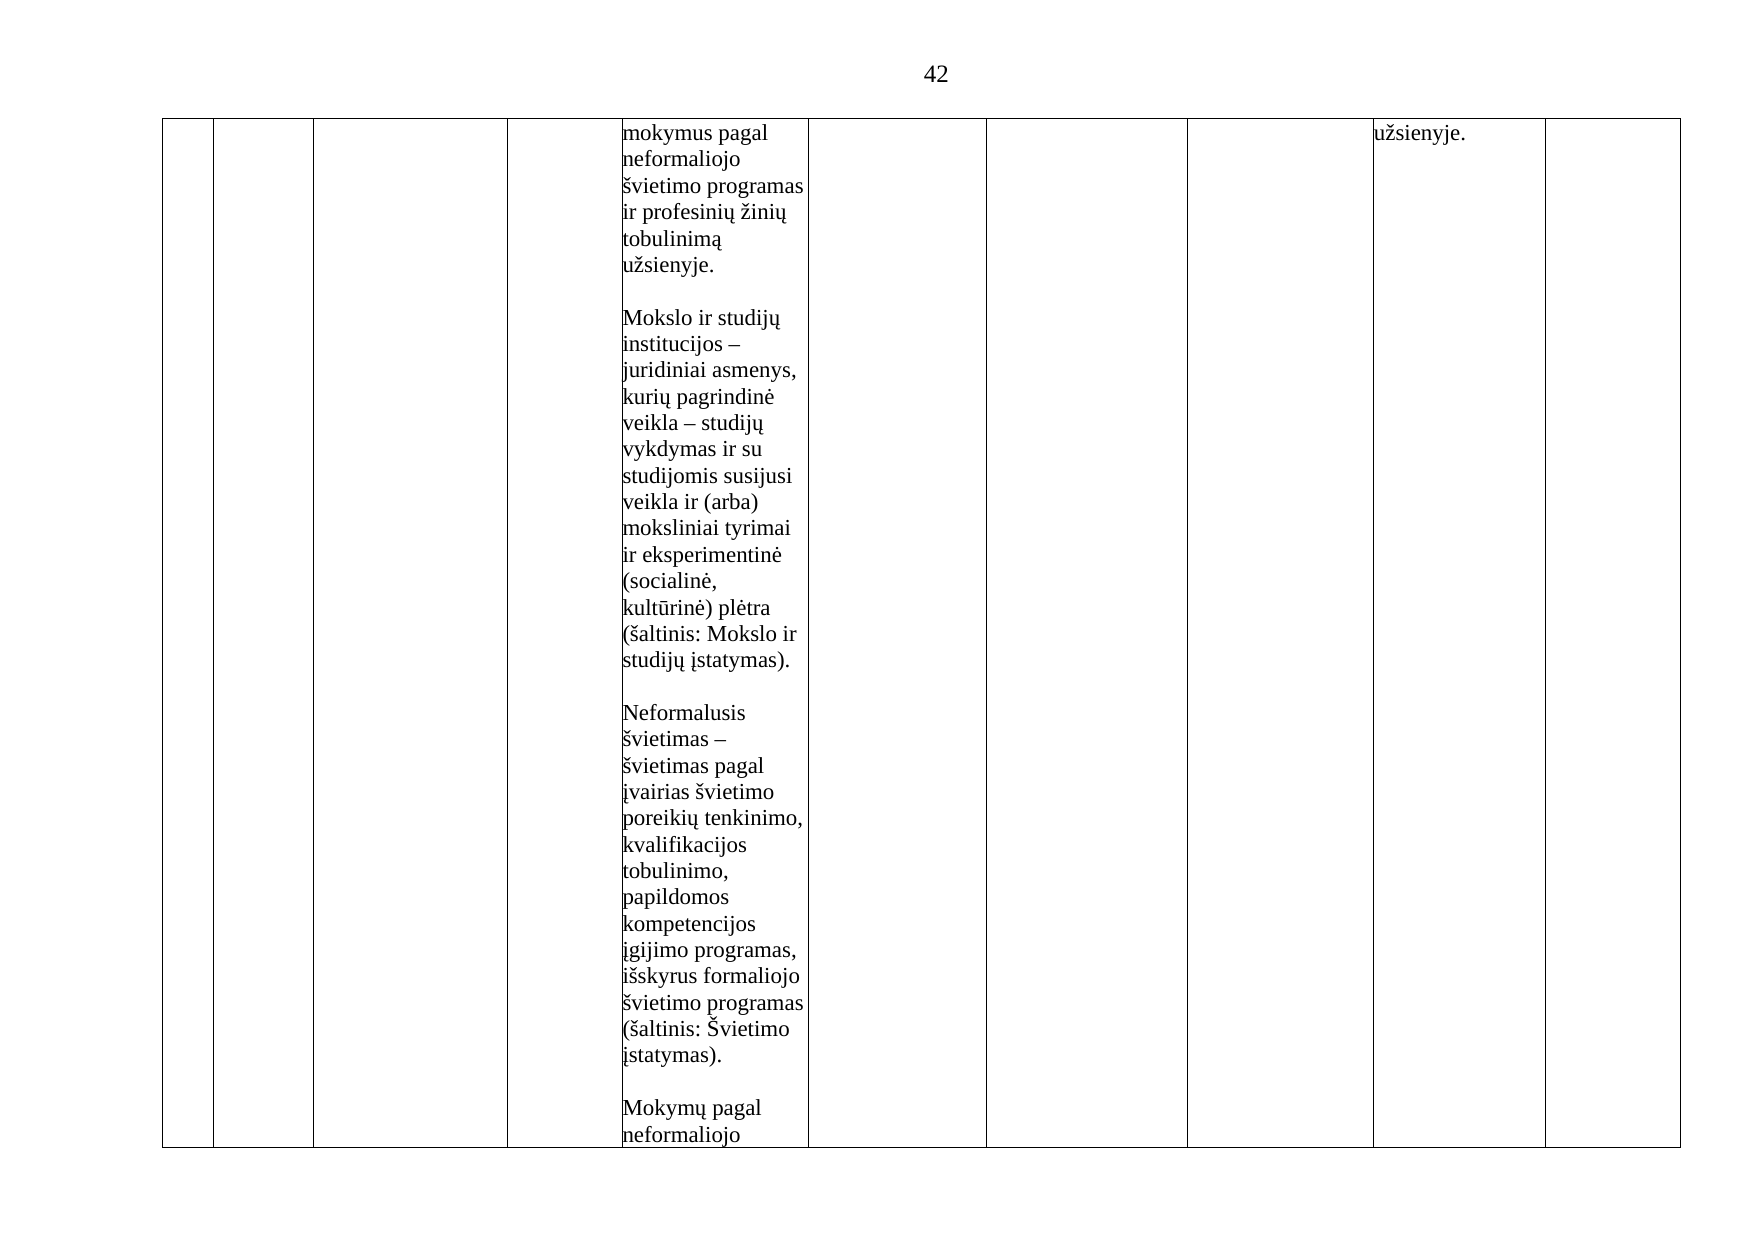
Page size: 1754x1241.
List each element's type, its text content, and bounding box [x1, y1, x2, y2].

table_cell mokymus pagal neformaliojo švietimo programas ir profesinių žinių tobulinimą užsienyje. Mokslo ir studijų institucijos – juridiniai asmenys, kurių pagrindinė veikla – studijų vykdymas ir su studijomis susijusi veikla ir (arba) moksliniai tyrimai ir eksperimentinė (socialinė, kultūrinė) plėtra (šaltinis: Mokslo ir studijų įstatymas). Neformalusis švietimas – švietimas pagal įvairias švietimo poreikių tenkinimo, kvalifikacijos tobulinimo, papildomos kompetencijos įgijimo programas, išskyrus formaliojo švietimo programas (šaltinis: Švietimo įstatymas). Mokymų pagal neformaliojo [623, 119, 808, 1147]
table_cell [809, 119, 986, 1147]
table_cell [1546, 119, 1680, 1147]
table_cell [314, 119, 507, 1147]
table_cell [163, 119, 213, 1147]
table_cell [1188, 119, 1373, 1147]
table_cell užsienyje. [1374, 119, 1545, 1147]
table_cell [987, 119, 1187, 1147]
table_cell [508, 119, 622, 1147]
table_cell [214, 119, 313, 1147]
